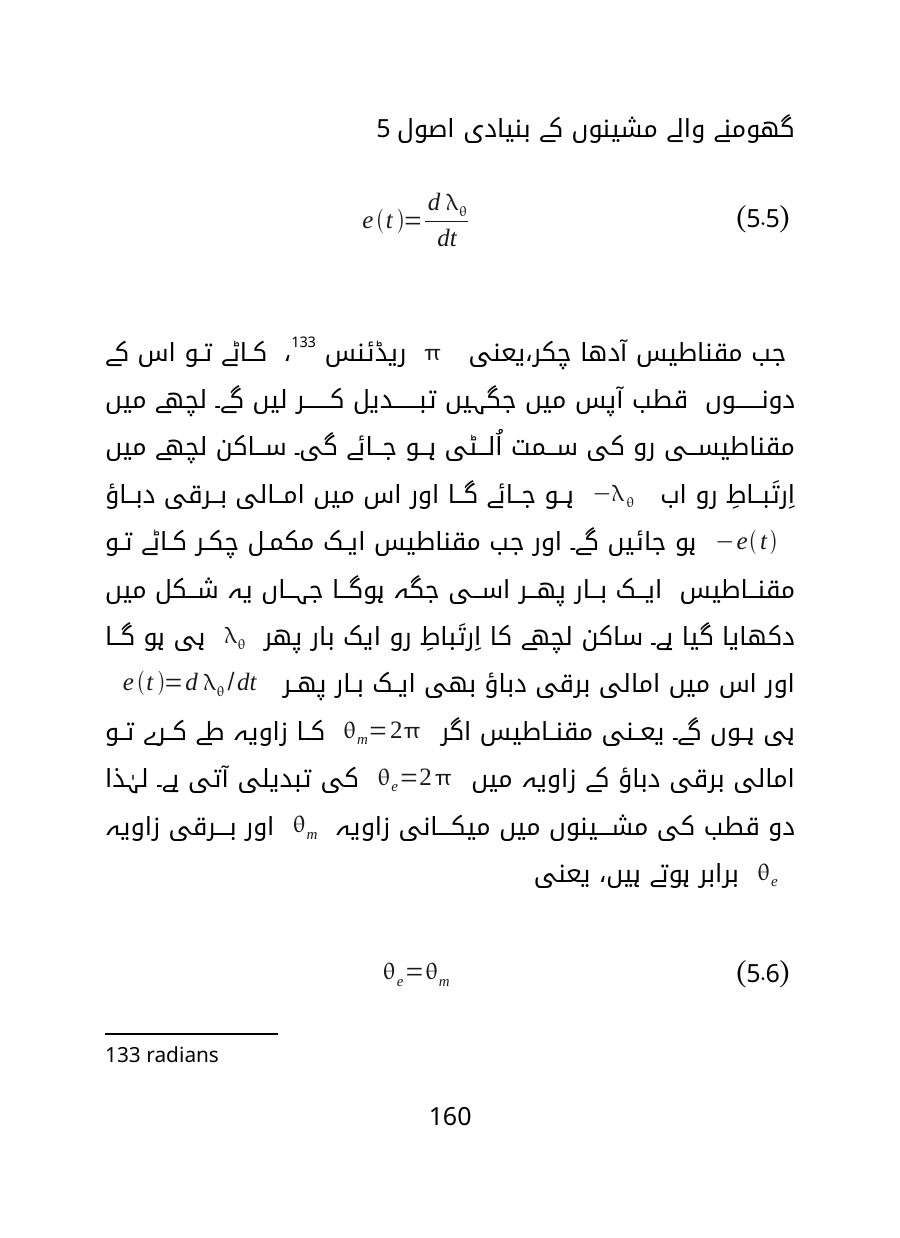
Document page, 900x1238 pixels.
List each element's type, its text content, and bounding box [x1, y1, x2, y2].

table_header [105, 944, 718, 1016]
table_header [105, 182, 718, 269]
table_header (5.5) [718, 182, 795, 269]
text radians [105, 1040, 795, 1068]
table_header (5.6) [718, 944, 795, 1016]
text جب مقناطیس آدھا چکر،یعنی ریڈئنس ، کاٹے تو اس کے دونوں قطب آپس میں جگہیں تبدیل کر لیں گے۔ لچھے میں مقناطیسی رو کی سمت اُلٹی ہو جائے گی۔ ساکن لچھے میں اِرتَباطِ رو اب ہو جائے گا اور اس میں امالی برقی دباؤہو جائیں گے۔ اور جب مقناطیس ایک مکمل چکر کاٹے تو مقناطیس ایک بار پھر اسی جگہ ہوگا جہاں یہ شکل میں دکھایا گیا ہے۔ ساکن لچھے کا اِرتَباطِ رو ایک بار پھرہی ہو گا اور اس میں امالی برقی دباؤ بھی ایک بار پھر ہی ہوں گے۔ یعنی مقناطیس اگرکا زاویہ طے کرے تو امالی برقی دباؤ کے زاویہ میںکی تبدیلی آتی ہے۔ لہٰذا دو قطب کی مشینوں میں میکانی زاویہاور برقی زاویہبرابر ہوتے ہیں، یعنی [105, 329, 795, 898]
